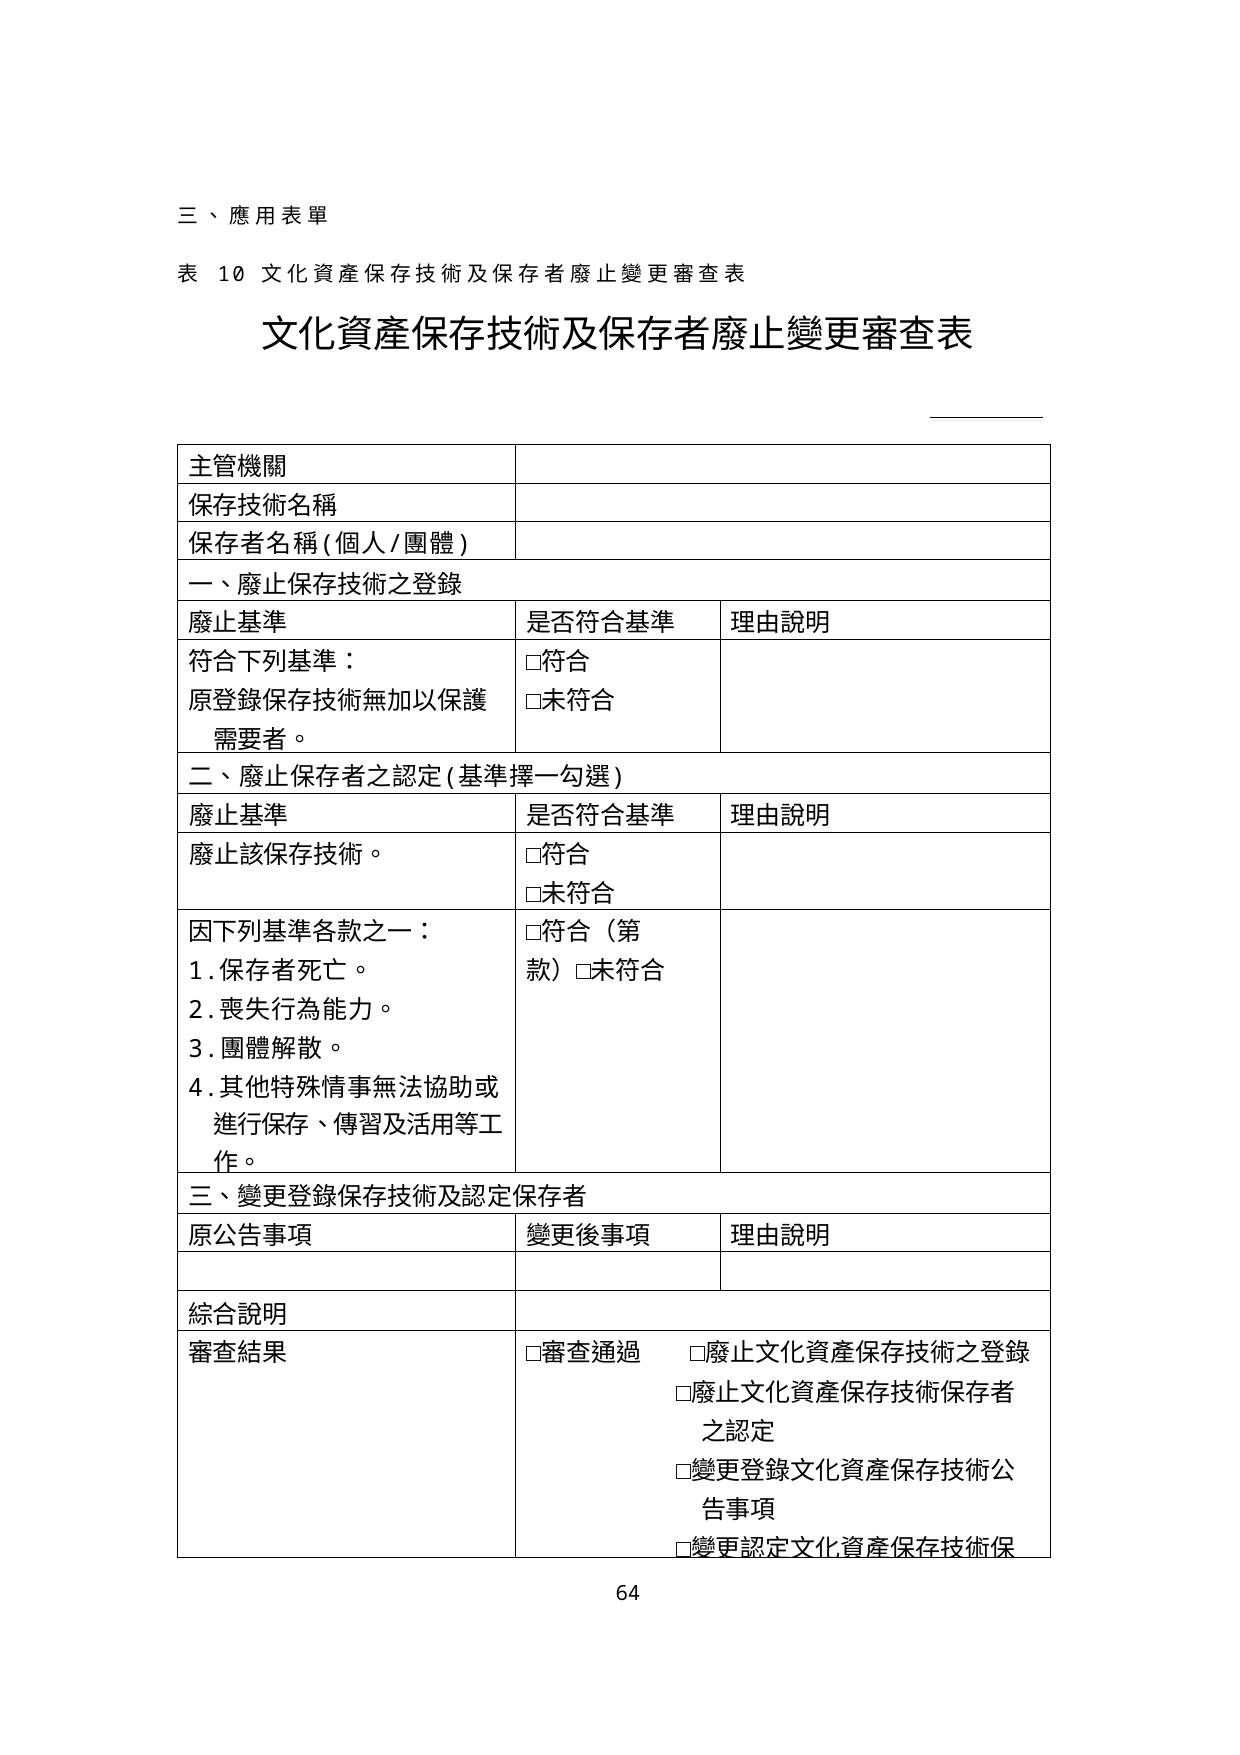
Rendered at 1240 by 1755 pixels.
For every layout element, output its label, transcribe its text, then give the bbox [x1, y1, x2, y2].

text 表 10 文化資產保存技術及保存者廢止變更審查表 [177, 259, 1240, 288]
table_cell 原公告事項 [178, 1214, 515, 1251]
table_cell [516, 484, 1050, 521]
table_cell 是否符合基準 [516, 601, 720, 638]
table_cell [516, 1291, 1050, 1330]
table_cell □符合 □未符合 [516, 640, 720, 752]
table_cell 廢止基準 [178, 601, 515, 638]
table_cell 因下列基準各款之一： 1.保存者死亡。 2.喪失行為能力。 3.團體解散。 4.其他特殊情事無法協助或進行保存、傳習及活用等工作。 [178, 910, 515, 1172]
table_cell 廢止基準 [178, 794, 515, 832]
table_header [516, 445, 1050, 482]
table_cell [721, 833, 1050, 908]
table_cell [516, 1252, 720, 1289]
table_cell [178, 1252, 515, 1289]
table_cell 廢止該保存技術。 [178, 833, 515, 908]
table_cell 審查結果 [178, 1331, 515, 1557]
table_cell 理由說明 [721, 601, 1050, 638]
table_cell □審查通過 □廢止文化資產保存技術之登錄 □廢止文化資產保存技術保存者 之認定 □變更登錄文化資產保存技術公 告事項 □變更認定文化資產保存技術保 [516, 1331, 1050, 1557]
table_cell [721, 910, 1050, 1172]
table_cell 是否符合基準 [516, 794, 720, 832]
text 三、應用表單 [177, 202, 1240, 230]
table_cell 符合下列基準： 原登錄保存技術無加以保護 需要者。 [178, 640, 515, 752]
table_cell 二、廢止保存者之認定(基準擇一勾選) [178, 753, 1050, 793]
table_cell 理由說明 [721, 794, 1050, 832]
table_cell 變更後事項 [516, 1214, 720, 1251]
table_cell 理由說明 [721, 1214, 1050, 1251]
text 64 [615, 1578, 1240, 1607]
table_cell 保存技術名稱 [178, 484, 515, 521]
table_cell [721, 1252, 1050, 1289]
text 文化資產保存技術及保存者廢止變更審查表 [261, 307, 1240, 358]
table_cell 保存者名稱(個人/團體) [178, 522, 515, 559]
table_cell 三、變更登錄保存技術及認定保存者 [178, 1173, 1050, 1213]
table_header 主管機關 [178, 445, 515, 482]
table_cell 綜合說明 [178, 1291, 515, 1330]
table_cell □符合 □未符合 [516, 833, 720, 908]
table_cell [516, 522, 1050, 559]
table_cell [721, 640, 1050, 752]
table_cell □符合（第 款）□未符合 [516, 910, 720, 1172]
table_cell 一、廢止保存技術之登錄 [178, 560, 1050, 600]
